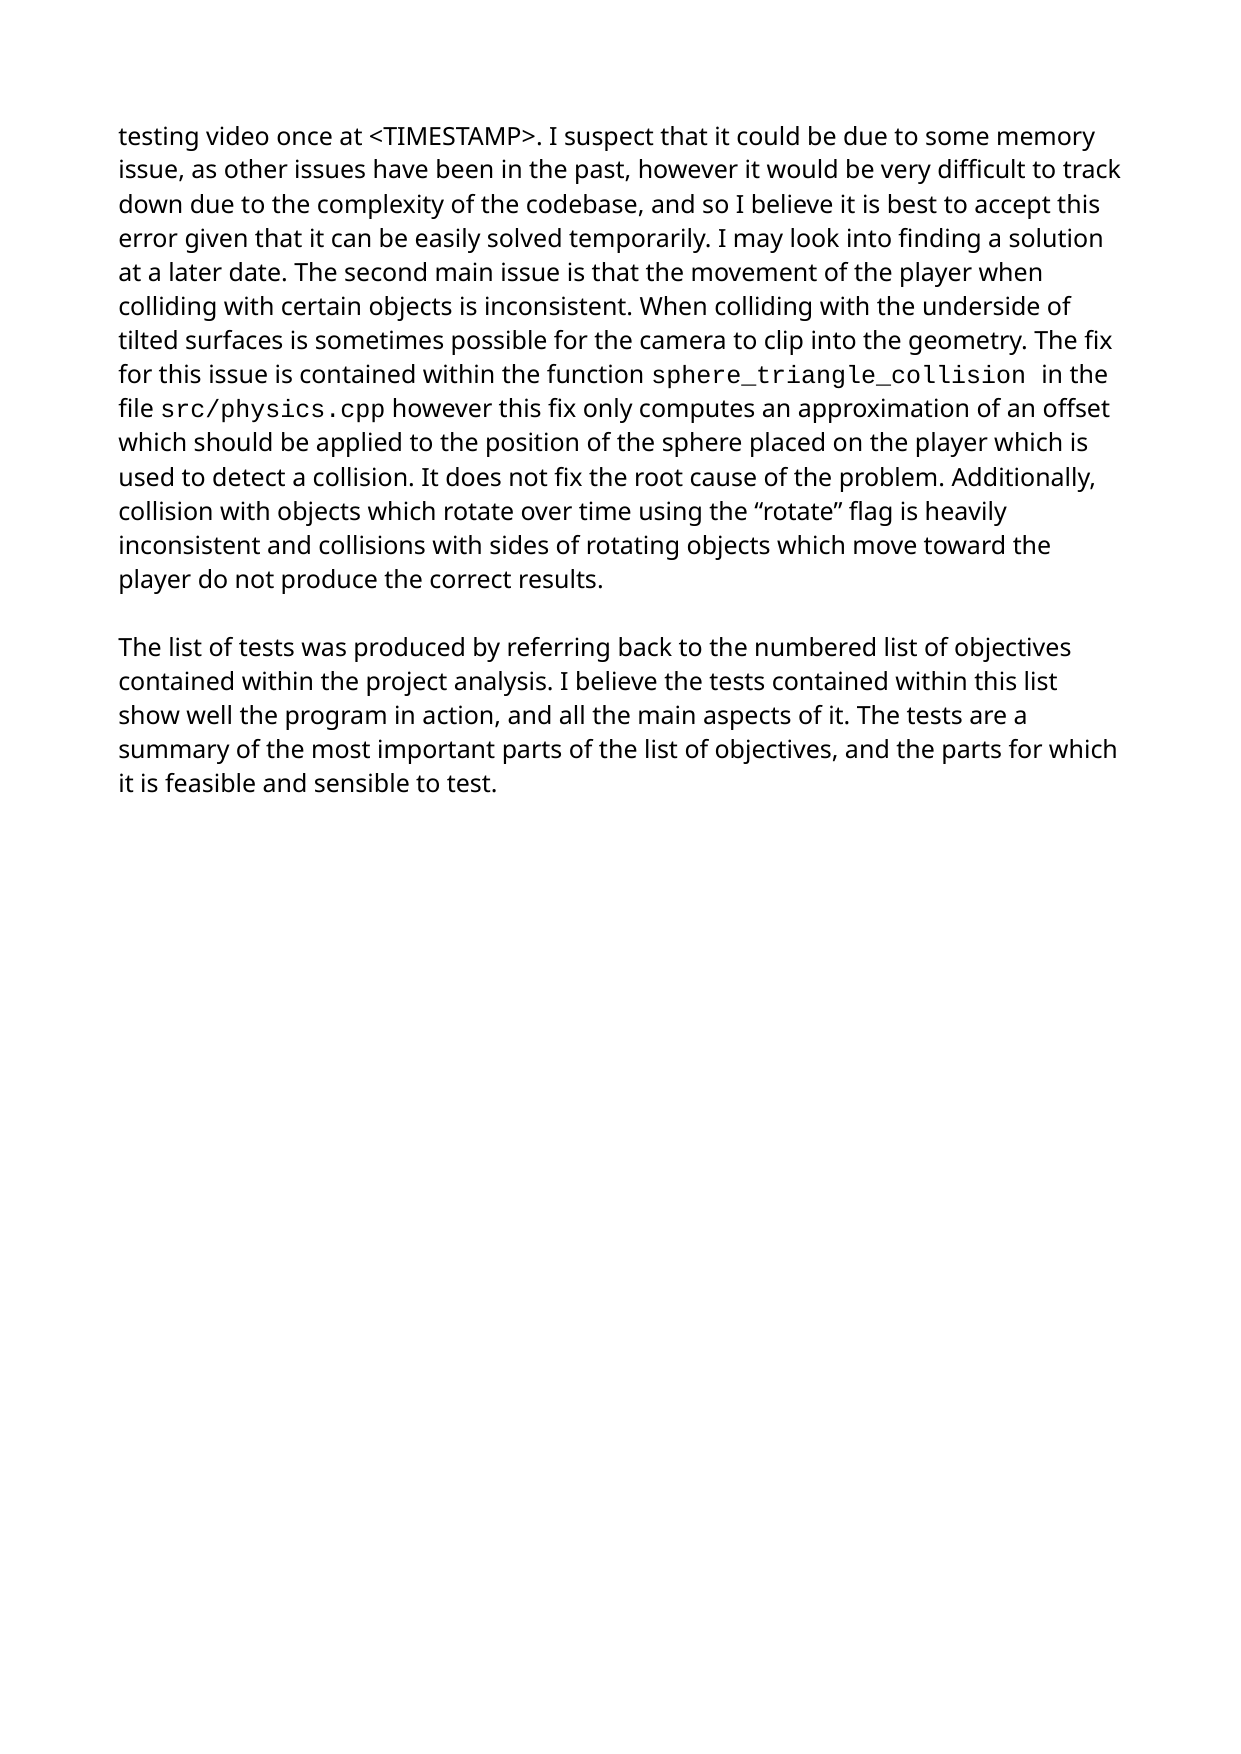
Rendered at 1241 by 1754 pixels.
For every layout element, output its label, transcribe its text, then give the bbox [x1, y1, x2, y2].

text The list of tests was produced by referring back to the numbered list of objectives contained within the project analysis. I believe the tests contained within this list show well the program in action, and all the main aspects of it. The tests are a summary of the most important parts of the list of objectives, and the parts for which it is feasible and sensible to test. [118, 629, 1122, 800]
text testing video once at <TIMESTAMP>. I suspect that it could be due to some memory issue, as other issues have been in the past, however it would be very difficult to track down due to the complexity of the codebase, and so I believe it is best to accept this error given that it can be easily solved temporarily. I may look into finding a solution at a later date. The second main issue is that the movement of the player when colliding with certain objects is inconsistent. When colliding with the underside of tilted surfaces is sometimes possible for the camera to clip into the geometry. The fix for this issue is contained within the function sphere_triangle_collision in the file src/physics.cpp however this fix only computes an approximation of an offset which should be applied to the position of the sphere placed on the player which is used to detect a collision. It does not fix the root cause of the problem. Additionally, collision with objects which rotate over time using the “rotate” flag is heavily inconsistent and collisions with sides of rotating objects which move toward the player do not produce the correct results. [118, 118, 1122, 595]
